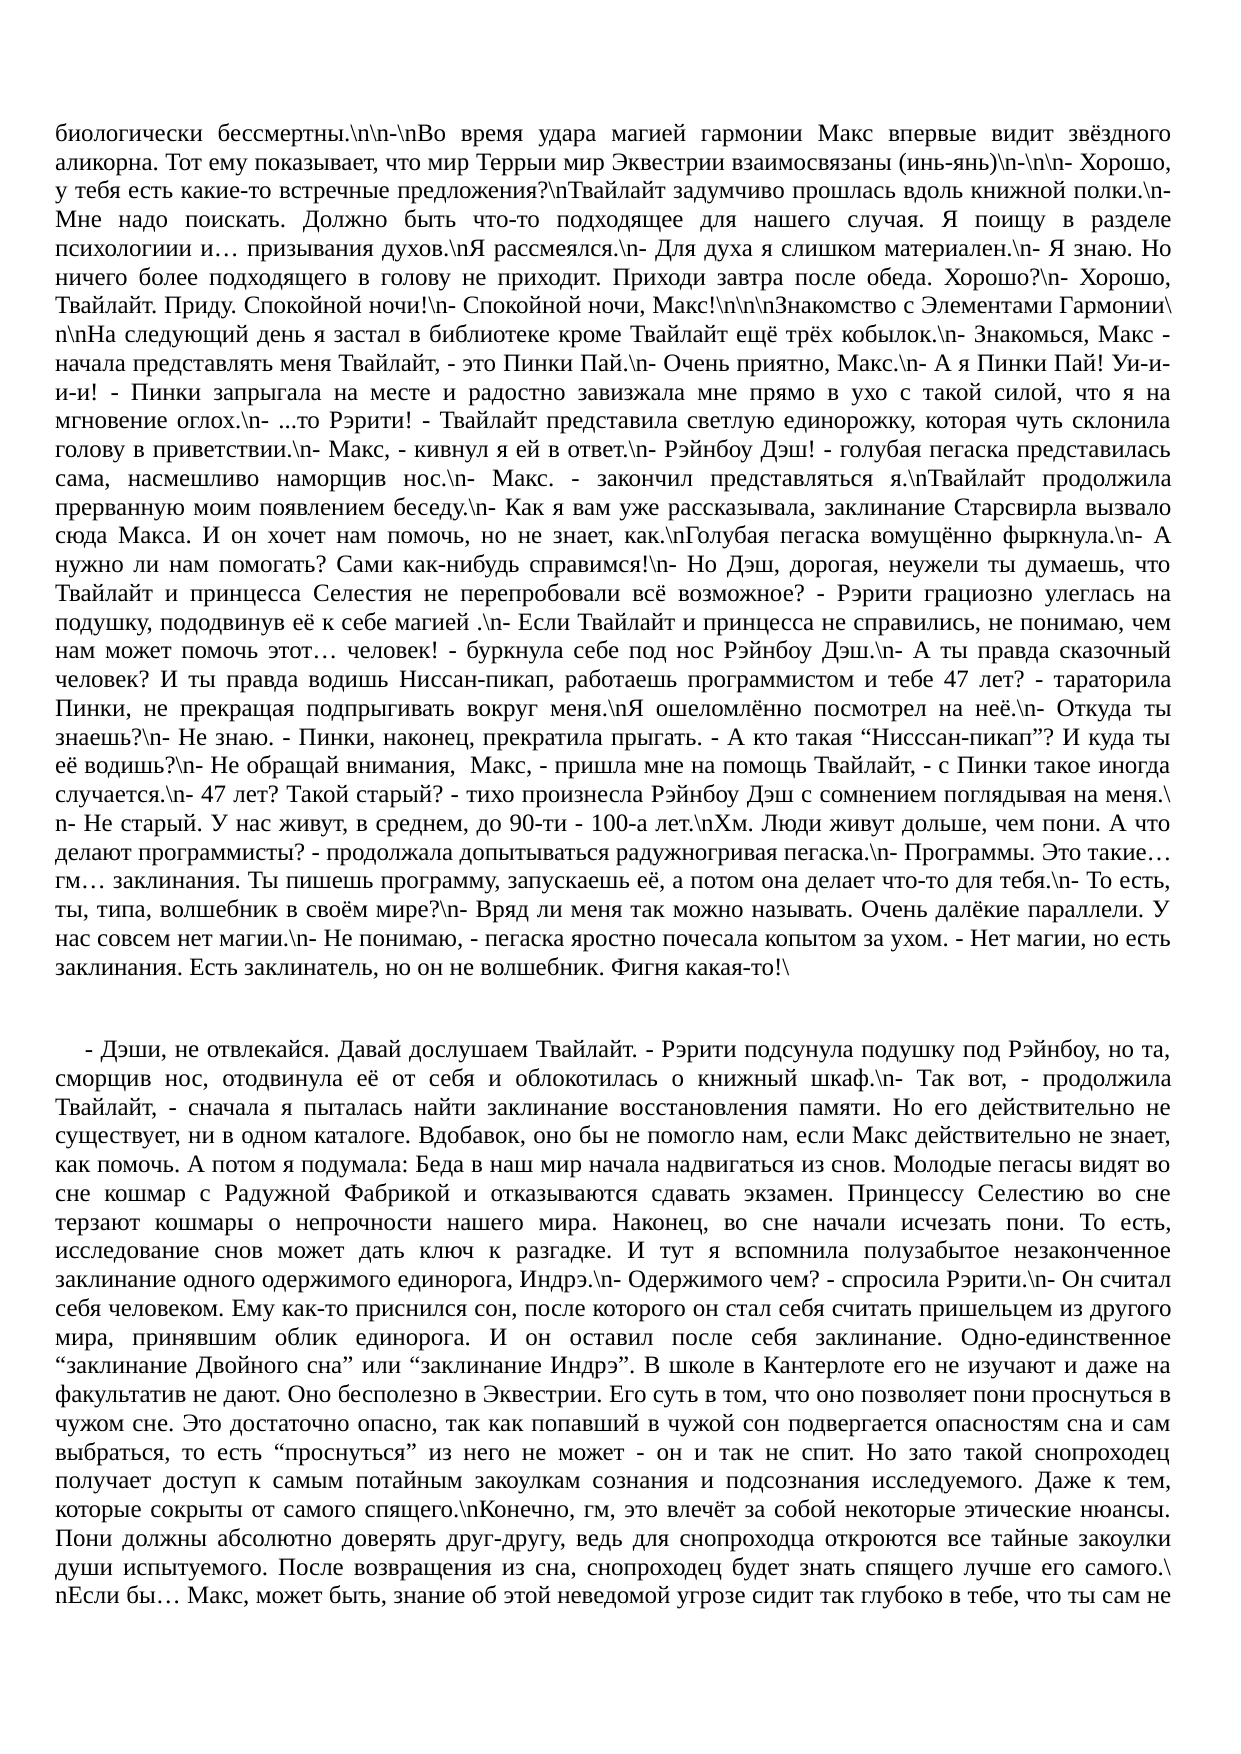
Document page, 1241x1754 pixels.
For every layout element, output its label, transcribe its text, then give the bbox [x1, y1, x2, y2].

text биологически бессмертны.\n\n-\nВо время удара магией гармонии Макс впервые видит звёздного аликорна. Тот ему показывает, что мир Террыи мир Эквестрии взаимосвязаны (инь-янь)\n-\n\n- Хорошо, у тебя есть какие-то встречные предложения?\nТвайлайт задумчиво прошлась вдоль книжной полки.\n- Мне надо поискать. Должно быть что-то подходящее для нашего случая. Я поищу в разделе психологиии и… призывания духов.\nЯ рассмеялся.\n- Для духа я слишком материален.\n- Я знаю. Но ничего более подходящего в голову не приходит. Приходи завтра после обеда. Хорошо?\n- Хорошо, Твайлайт. Приду. Спокойной ночи!\n- Спокойной ночи, Макс!\n\n\nЗнакомство с Элементами Гармонии\n\nНа следующий день я застал в библиотеке кроме Твайлайт ещё трёх кобылок.\n- Знакомься, Макс - начала представлять меня Твайлайт, - это Пинки Пай.\n- Очень приятно, Макс.\n- А я Пинки Пай! Уи-и-и-и! - Пинки запрыгала на месте и радостно завизжала мне прямо в ухо с такой силой, что я на мгновение оглох.\n- ...то Рэрити! - Твайлайт представила светлую единорожку, которая чуть склонила голову в приветствии.\n- Макс, - кивнул я ей в ответ.\n- Рэйнбоу Дэш! - голубая пегаска представилась сама, насмешливо наморщив нос.\n- Макс. - закончил представляться я.\nТвайлайт продолжила прерванную моим появлением беседу.\n- Как я вам уже рассказывала, заклинание Старсвирла вызвало сюда Макса. И он хочет нам помочь, но не знает, как.\nГолубая пегаска вомущённо фыркнула.\n- А нужно ли нам помогать? Сами как-нибудь справимся!\n- Но Дэш, дорогая, неужели ты думаешь, что Твайлайт и принцесса Селестия не перепробовали всё возможное? - Рэрити грациозно улеглась на подушку, пододвинув её к себе магией .\n- Если Твайлайт и принцесса не справились, не понимаю, чем нам может помочь этот… человек! - буркнула себе под нос Рэйнбоу Дэш.\n- А ты правда сказочный человек? И ты правда водишь Ниссан-пикап, работаешь программистом и тебе 47 лет? - тараторила Пинки, не прекращая подпрыгивать вокруг меня.\nЯ ошеломлённо посмотрел на неё.\n- Откуда ты знаешь?\n- Не знаю. - Пинки, наконец, прекратила прыгать. - А кто такая “Нисссан-пикап”? И куда ты её водишь?\n- Не обращай внимания, Макс, - пришла мне на помощь Твайлайт, - с Пинки такое иногда случается.\n- 47 лет? Такой старый? - тихо произнесла Рэйнбоу Дэш с сомнением поглядывая на меня.\n- Не старый. У нас живут, в среднем, до 90-ти - 100-а лет.\nХм. Люди живут дольше, чем пони. А что делают программисты? - продолжала допытываться радужногривая пегаска.\n- Программы. Это такие… гм… заклинания. Ты пишешь программу, запускаешь её, а потом она делает что-то для тебя.\n- То есть, ты, типа, волшебник в своём мире?\n- Вряд ли меня так можно называть. Очень далёкие параллели. У нас совсем нет магии.\n- Не понимаю, - пегаска яростно почесала копытом за ухом. - Нет магии, но есть заклинания. Есть заклинатель, но он не волшебник. Фигня какая-то!\ [55, 118, 1172, 981]
text - Дэши, не отвлекайся. Давай дослушаем Твайлайт. - Рэрити подсунула подушку под Рэйнбоу, но та, сморщив нос, отодвинула её от себя и облокотилась о книжный шкаф.\n- Так вот, - продолжила Твайлайт, - сначала я пыталась найти заклинание восстановления памяти. Но его действительно не существует, ни в одном каталоге. Вдобавок, оно бы не помогло нам, если Макс действительно не знает, как помочь. А потом я подумала: Беда в наш мир начала надвигаться из снов. Молодые пегасы видят во сне кошмар с Радужной Фабрикой и отказываются сдавать экзамен. Принцессу Селестию во сне терзают кошмары о непрочности нашего мира. Наконец, во сне начали исчезать пони. То есть, исследование снов может дать ключ к разгадке. И тут я вспомнила полузабытое незаконченное заклинание одного одержимого единорога, Индрэ.\n- Одержимого чем? - спросила Рэрити.\n- Он считал себя человеком. Ему как-то приснился сон, после которого он стал себя считать пришельцем из другого мира, принявшим облик единорога. И он оставил после себя заклинание. Одно-единственное “заклинание Двойного сна” или “заклинание Индрэ”. В школе в Кантерлоте его не изучают и даже на факультатив не дают. Оно бесполезно в Эквестрии. Его суть в том, что оно позволяет пони проснуться в чужом сне. Это достаточно опасно, так как попавший в чужой сон подвергается опасностям сна и сам выбраться, то есть “проснуться” из него не может - он и так не спит. Но зато такой снопроходец получает доступ к самым потайным закоулкам сознания и подсознания исследуемого. Даже к тем, которые сокрыты от самого спящего.\nКонечно, гм, это влечёт за собой некоторые этические нюансы. Пони должны абсолютно доверять друг-другу, ведь для снопроходца откроются все тайные закоулки души испытуемого. После возвращения из сна, снопроходец будет знать спящего лучше его самого.\nЕсли бы… Макс, может быть, знание об этой неведомой угрозе сидит так глубоко в тебе, что ты сам не [55, 1034, 1172, 1609]
